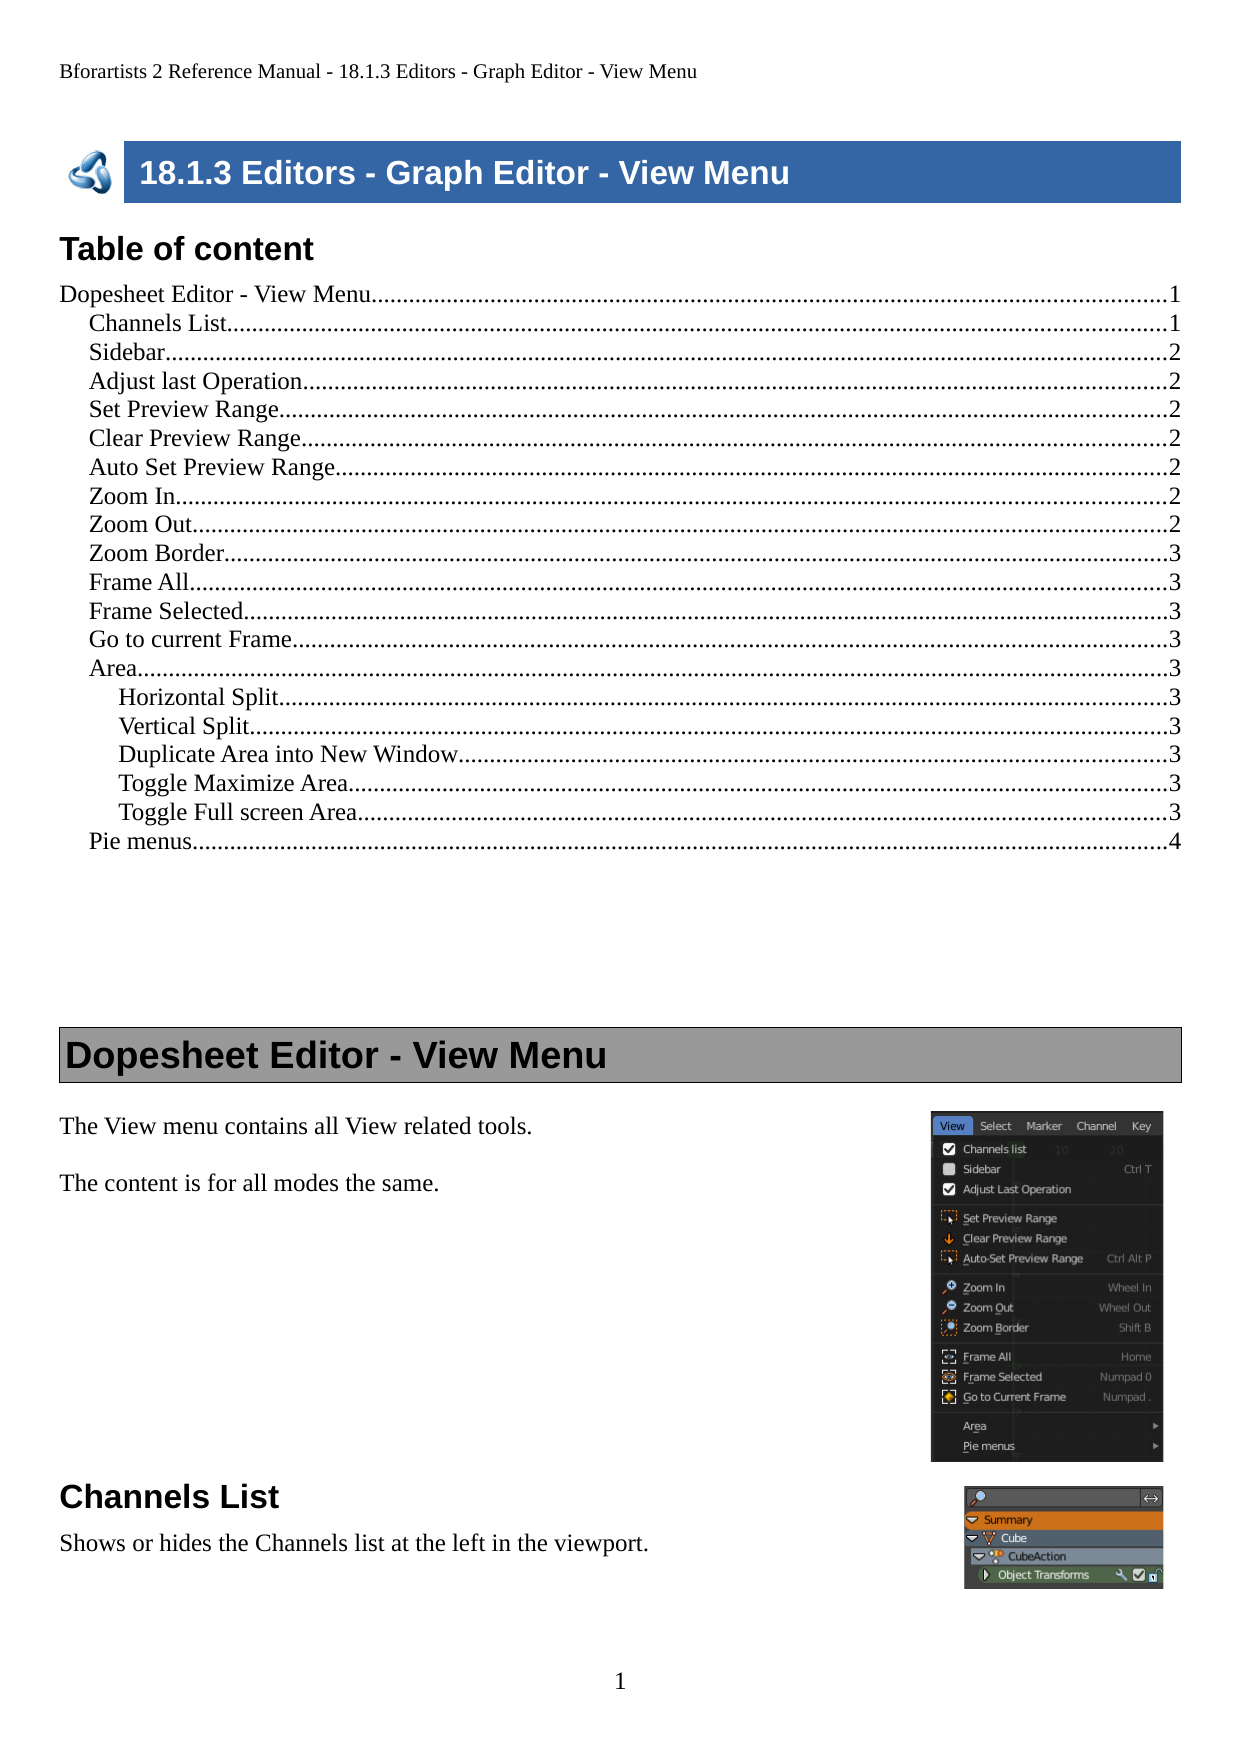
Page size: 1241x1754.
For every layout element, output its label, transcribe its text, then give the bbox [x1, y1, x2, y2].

text Zoom Out 2 [88, 509, 1181, 538]
text The View menu contains all View related tools. [59, 1111, 930, 1140]
text Frame All 3 [88, 567, 1181, 596]
text Shows or hides the Channels list at the left in the viewport. [59, 1528, 964, 1557]
text The content is for all modes the same. [59, 1168, 930, 1197]
text Zoom Border 3 [88, 538, 1181, 567]
table_header [59, 141, 124, 203]
text Adjust last Operation 2 [88, 366, 1181, 394]
text Sidebar 2 [88, 337, 1181, 366]
subtitle Channels List [59, 1477, 1181, 1516]
picture [65, 147, 114, 197]
text Dopesheet Editor - View Menu 1 [59, 279, 1181, 308]
text Toggle Maximize Area 3 [118, 768, 1181, 797]
text Zoom In 2 [88, 481, 1181, 509]
text Channels List 1 [88, 308, 1181, 337]
text Go to current Frame 3 [88, 624, 1181, 653]
text Clear Preview Range 2 [88, 423, 1181, 452]
text Horizontal Split 3 [118, 682, 1181, 711]
picture [964, 1486, 1164, 1589]
text Pie menus 4 [88, 826, 1181, 854]
text Frame Selected 3 [88, 596, 1181, 624]
subtitle Table of content [59, 228, 1181, 267]
text Toggle Full screen Area 3 [118, 797, 1181, 826]
text Duplicate Area into New Window 3 [118, 739, 1181, 768]
text Area 3 [88, 653, 1181, 682]
table_header 18.1.3 Editors - Graph Editor - View Menu [124, 141, 1181, 203]
text Auto Set Preview Range 2 [88, 452, 1181, 481]
text Set Preview Range 2 [88, 394, 1181, 423]
table_header Dopesheet Editor - View Menu [60, 1028, 1181, 1082]
picture [930, 1111, 1164, 1462]
text Vertical Split 3 [118, 711, 1181, 739]
